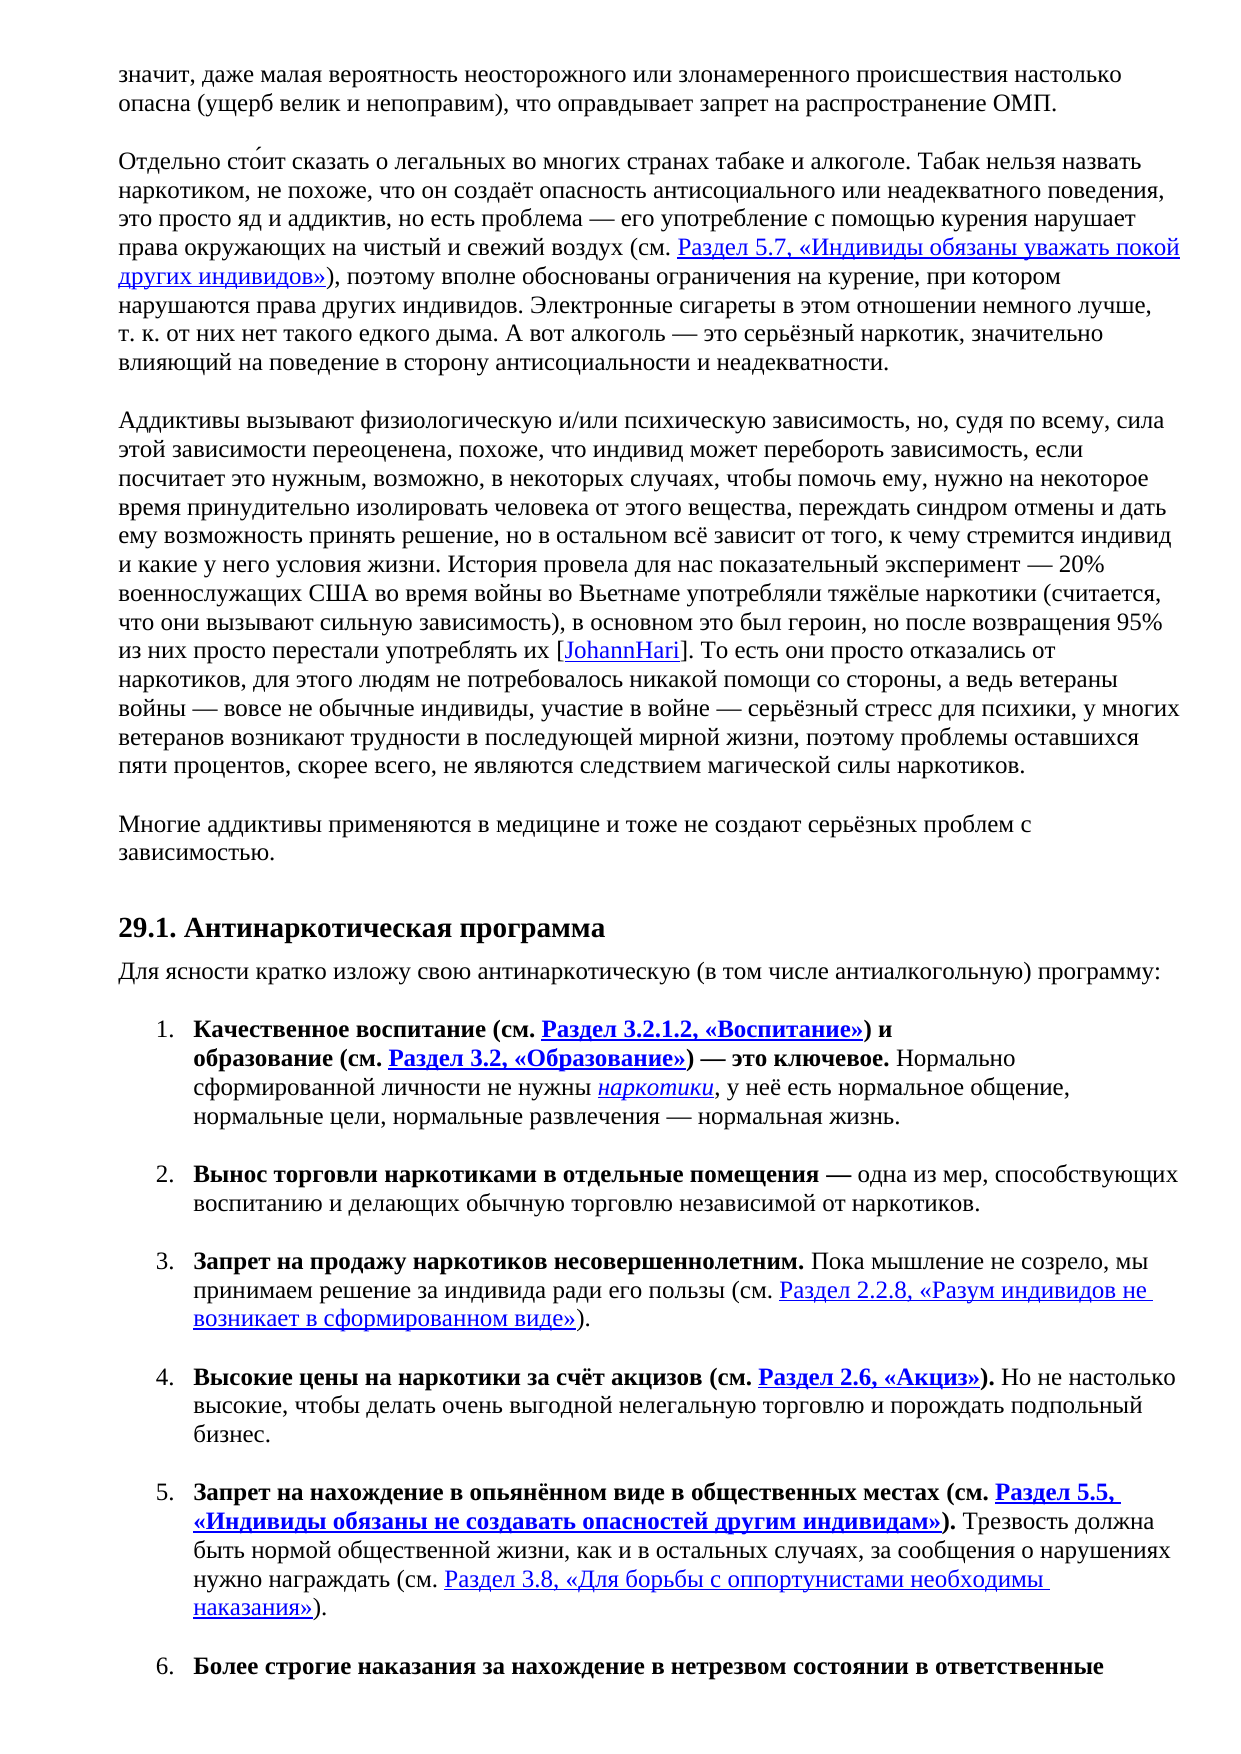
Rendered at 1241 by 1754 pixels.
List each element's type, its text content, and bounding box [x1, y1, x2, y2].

text Многие аддиктивы применяются в медицине и тоже не создают серьёзных проблем с зависимостью. [118, 809, 1181, 866]
list Высокие цены на наркотики за счёт акцизов (см. Раздел 2.6, «Акциз»). Но не настолько высокие, чтобы делать очень выгодной нелегальную торговлю и порождать подпольный бизнес. [156, 1362, 1181, 1448]
list Запрет на продажу наркотиков несовершеннолетним. Пока мышление не созрело, мы принимаем решение за индивида ради его пользы (см. Раздел 2.2.8, «Разум индивидов не возникает в сформированном виде»). [156, 1246, 1181, 1332]
text Отдельно сто́ит сказать о легальных во многих странах табаке и алкоголе. Табак нельзя назвать наркотиком, не похоже, что он создаёт опасность антисоциального или неадекватного поведения, это просто яд и аддиктив, но есть проблема — его употребление с помощью курения нарушает права окружающих на чистый и свежий воздух (см. Раздел 5.7, «Индивиды обязаны уважать покой других индивидов»), поэтому вполне обоснованы ограничения на курение, при котором нарушаются права других индивидов. Электронные сигареты в этом отношении немного лучше, т. к. от них нет такого едкого дыма. А вот алкоголь — это серьёзный наркотик, значительно влияющий на поведение в сторону антисоциальности и неадекватности. [118, 146, 1181, 376]
list Качественное воспитание (см. Раздел 3.2.1.2, «Воспитание») и образование (см. Раздел 3.2, «Образование») — это ключевое. Нормально сформированной личности не нужны наркотики, у неё есть нормальное общение, нормальные цели, нормальные развлечения — нормальная жизнь. [156, 1014, 1181, 1129]
list Более строгие наказания за нахождение в нетрезвом состоянии в ответственные [156, 1651, 1181, 1679]
list Запрет на нахождение в опьянённом виде в общественных местах (см. Раздел 5.5, «Индивиды обязаны не создавать опасностей другим индивидам»). Трезвость должна быть нормой общественной жизни, как и в остальных случаях, за сообщения о нарушениях нужно награждать (см. Раздел 3.8, «Для борьбы с оппортунистами необходимы наказания»). [156, 1477, 1181, 1621]
subtitle 29.1. Антинаркотическая программа [118, 910, 1181, 944]
text Аддиктивы вызывают физиологическую и/или психическую зависимость, но, судя по всему, сила этой зависимости переоценена, похоже, что индивид может перебороть зависимость, если посчитает это нужным, возможно, в некоторых случаях, чтобы помочь ему, нужно на некоторое время принудительно изолировать человека от этого вещества, переждать синдром отмены и дать ему возможность принять решение, но в остальном всё зависит от того, к чему стремится индивид и какие у него условия жизни. История провела для нас показательный эксперимент — 20% военнослужащих США во время войны во Вьетнаме употребляли тяжёлые наркотики (считается, что они вызывают сильную зависимость), в основном это был героин, но после возвращения 95% из них просто перестали употреблять их [JohannHari]. То есть они просто отказались от наркотиков, для этого людям не потребовалось никакой помощи со стороны, а ведь ветераны войны — вовсе не обычные индивиды, участие в войне — серьёзный стресс для психики, у многих ветеранов возникают трудности в последующей мирной жизни, поэтому проблемы оставшихся пяти процентов, скорее всего, не являются следствием магической силы наркотиков. [118, 406, 1181, 779]
text Для ясности кратко изложу свою антинаркотическую (в том числе антиалкогольную) программу: [118, 956, 1181, 985]
text значит, даже малая вероятность неосторожного или злонамеренного происшествия настолько опасна (ущерб велик и непоправим), что оправдывает запрет на распространение ОМП. [118, 59, 1181, 117]
list Вынос торговли наркотиками в отдельные помещения — одна из мер, способствующих воспитанию и делающих обычную торговлю независимой от наркотиков. [156, 1159, 1181, 1217]
